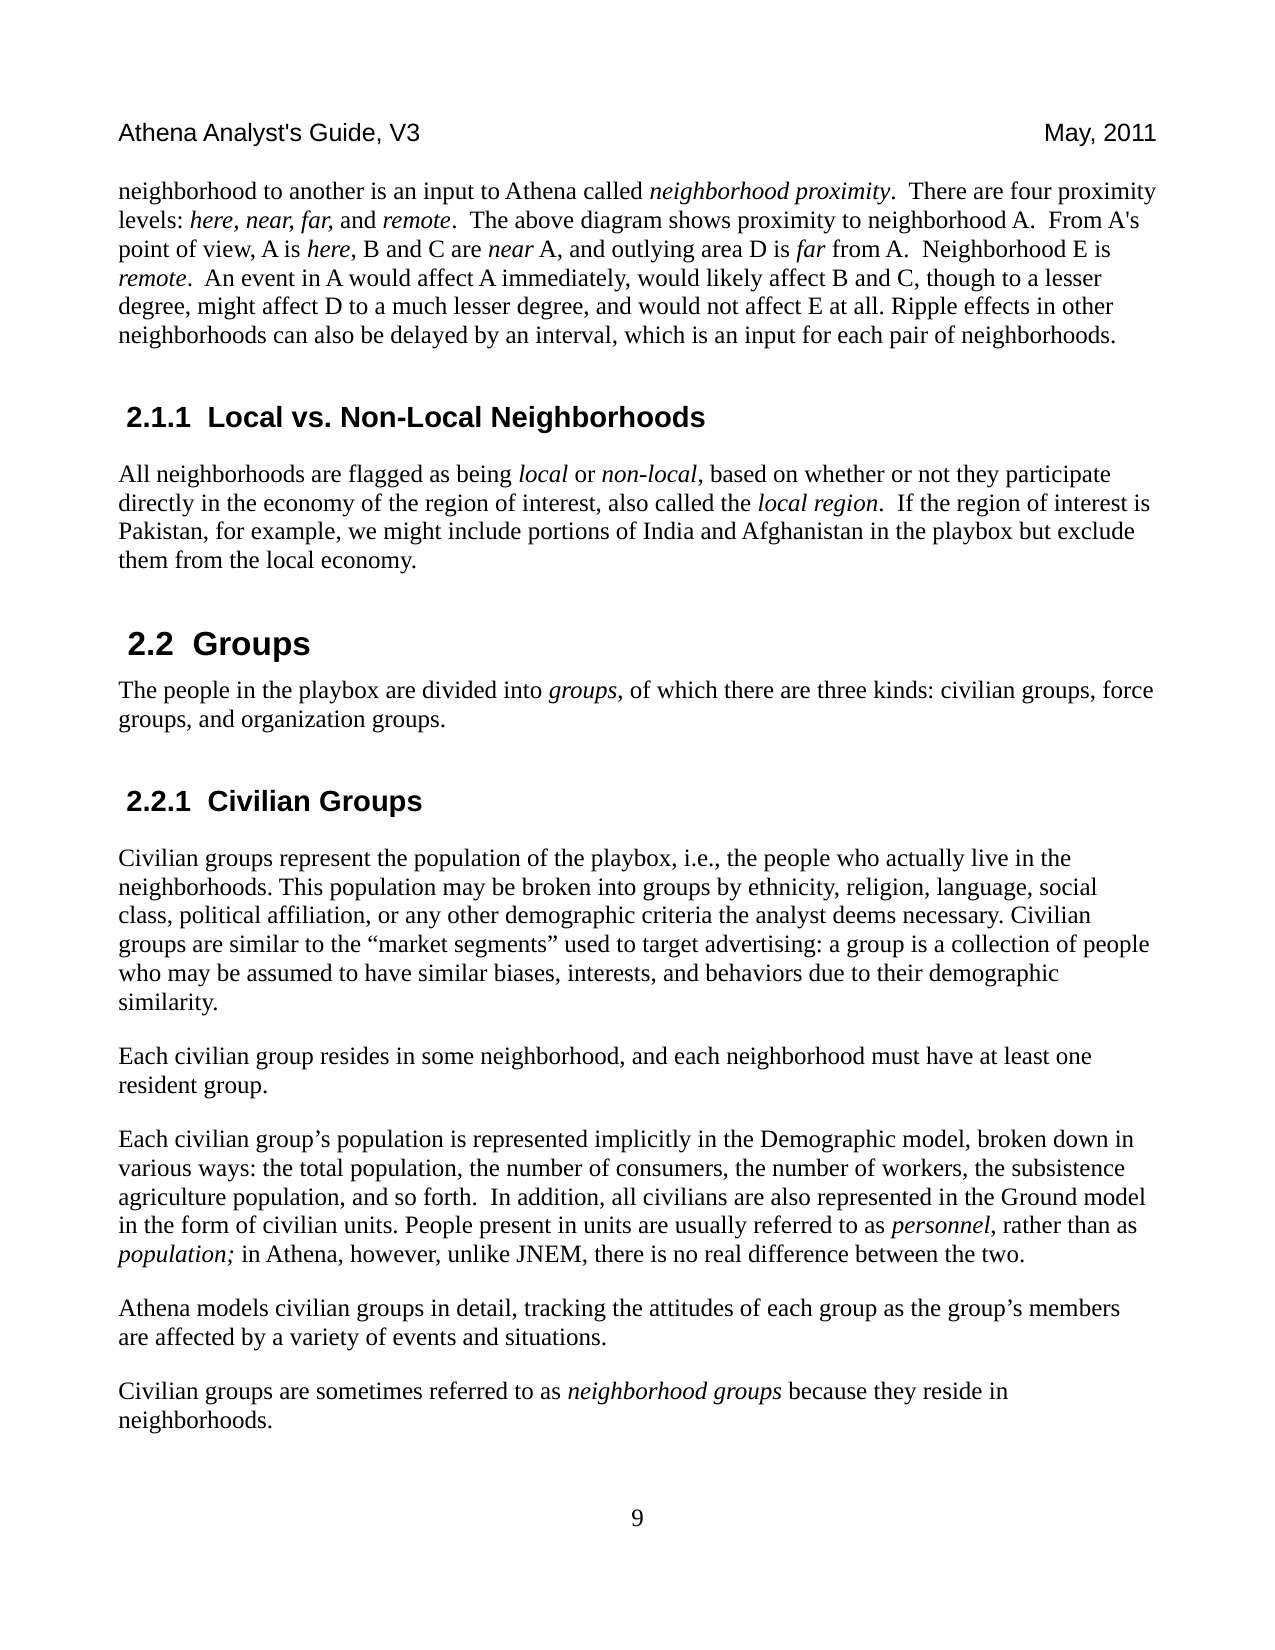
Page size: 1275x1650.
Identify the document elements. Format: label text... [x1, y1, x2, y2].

text The people in the playbox are divided into groups, of which there are three kinds: civilian groups, force groups, and organization groups. [118, 675, 1157, 733]
subtitle Local vs. Non-Local Neighborhoods [118, 400, 1157, 433]
text All neighborhoods are flagged as being local or non-local, based on whether or not they participate directly in the economy of the region of interest, also called the local region. If the region of interest is Pakistan, for example, we might include portions of India and Afghanistan in the playbox but exclude them from the local economy. [118, 459, 1157, 574]
subtitle Groups [118, 624, 1157, 663]
text Athena models civilian groups in detail, tracking the attitudes of each group as the group’s members are affected by a variety of events and situations. [118, 1293, 1157, 1351]
subtitle Civilian Groups [118, 784, 1157, 817]
text Civilian groups represent the population of the playbox, i.e., the people who actually live in the neighborhoods. This population may be broken into groups by ethnicity, religion, language, social class, political affiliation, or any other demographic criteria the analyst deems necessary. Civilian groups are similar to the “market segments” used to target advertising: a group is a collection of people who may be assumed to have similar biases, interests, and behaviors due to their demographic similarity. [118, 843, 1157, 1016]
text Each civilian group resides in some neighborhood, and each neighborhood must have at least one resident group. [118, 1041, 1157, 1098]
text Civilian groups are sometimes referred to as neighborhood groups because they reside in neighborhoods. [118, 1376, 1157, 1434]
text Each civilian group’s population is represented implicitly in the Demographic model, broken down in various ways: the total population, the number of consumers, the number of workers, the subsistence agriculture population, and so forth. In addition, all civilians are also represented in the Ground model in the form of civilian units. People present in units are usually referred to as personnel, rather than as population; in Athena, however, unlike JNEM, there is no real difference between the two. [118, 1124, 1157, 1268]
text neighborhood to another is an input to Athena called neighborhood proximity. There are four proximity levels: here, near, far, and remote. The above diagram shows proximity to neighborhood A. From A's point of view, A is here, B and C are near A, and outlying area D is far from A. Neighborhood E is remote. An event in A would affect A immediately, would likely affect B and C, though to a lesser degree, might affect D to a much lesser degree, and would not affect E at all. Ripple effects in other neighborhoods can also be delayed by an interval, which is an input for each pair of neighborhoods. [118, 176, 1157, 349]
